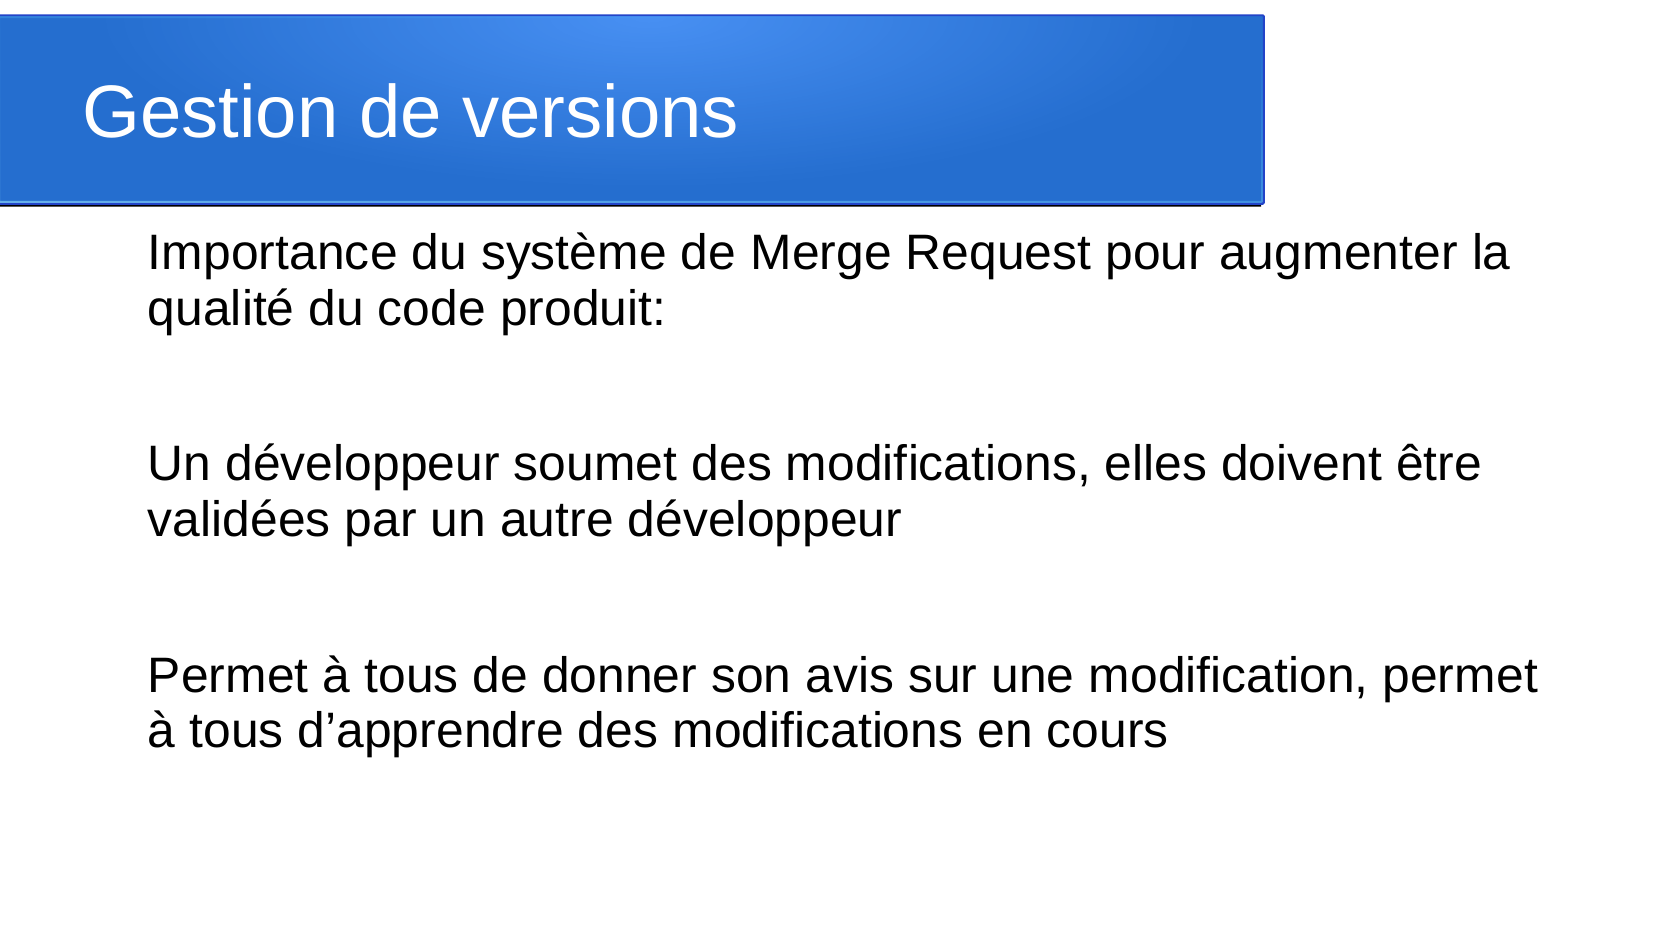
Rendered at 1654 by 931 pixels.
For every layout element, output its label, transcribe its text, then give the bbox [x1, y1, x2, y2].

title Gestion de versions [82, 35, 1235, 189]
list Importance du système de Merge Request pour augmenter la qualité du code produit: Un développeur soumet des modifications, elles doivent être validées par un autre développeur Permet à tous de donner son avis sur une modification, permet à tous d’apprendre des modifications en cours [82, 224, 1571, 764]
